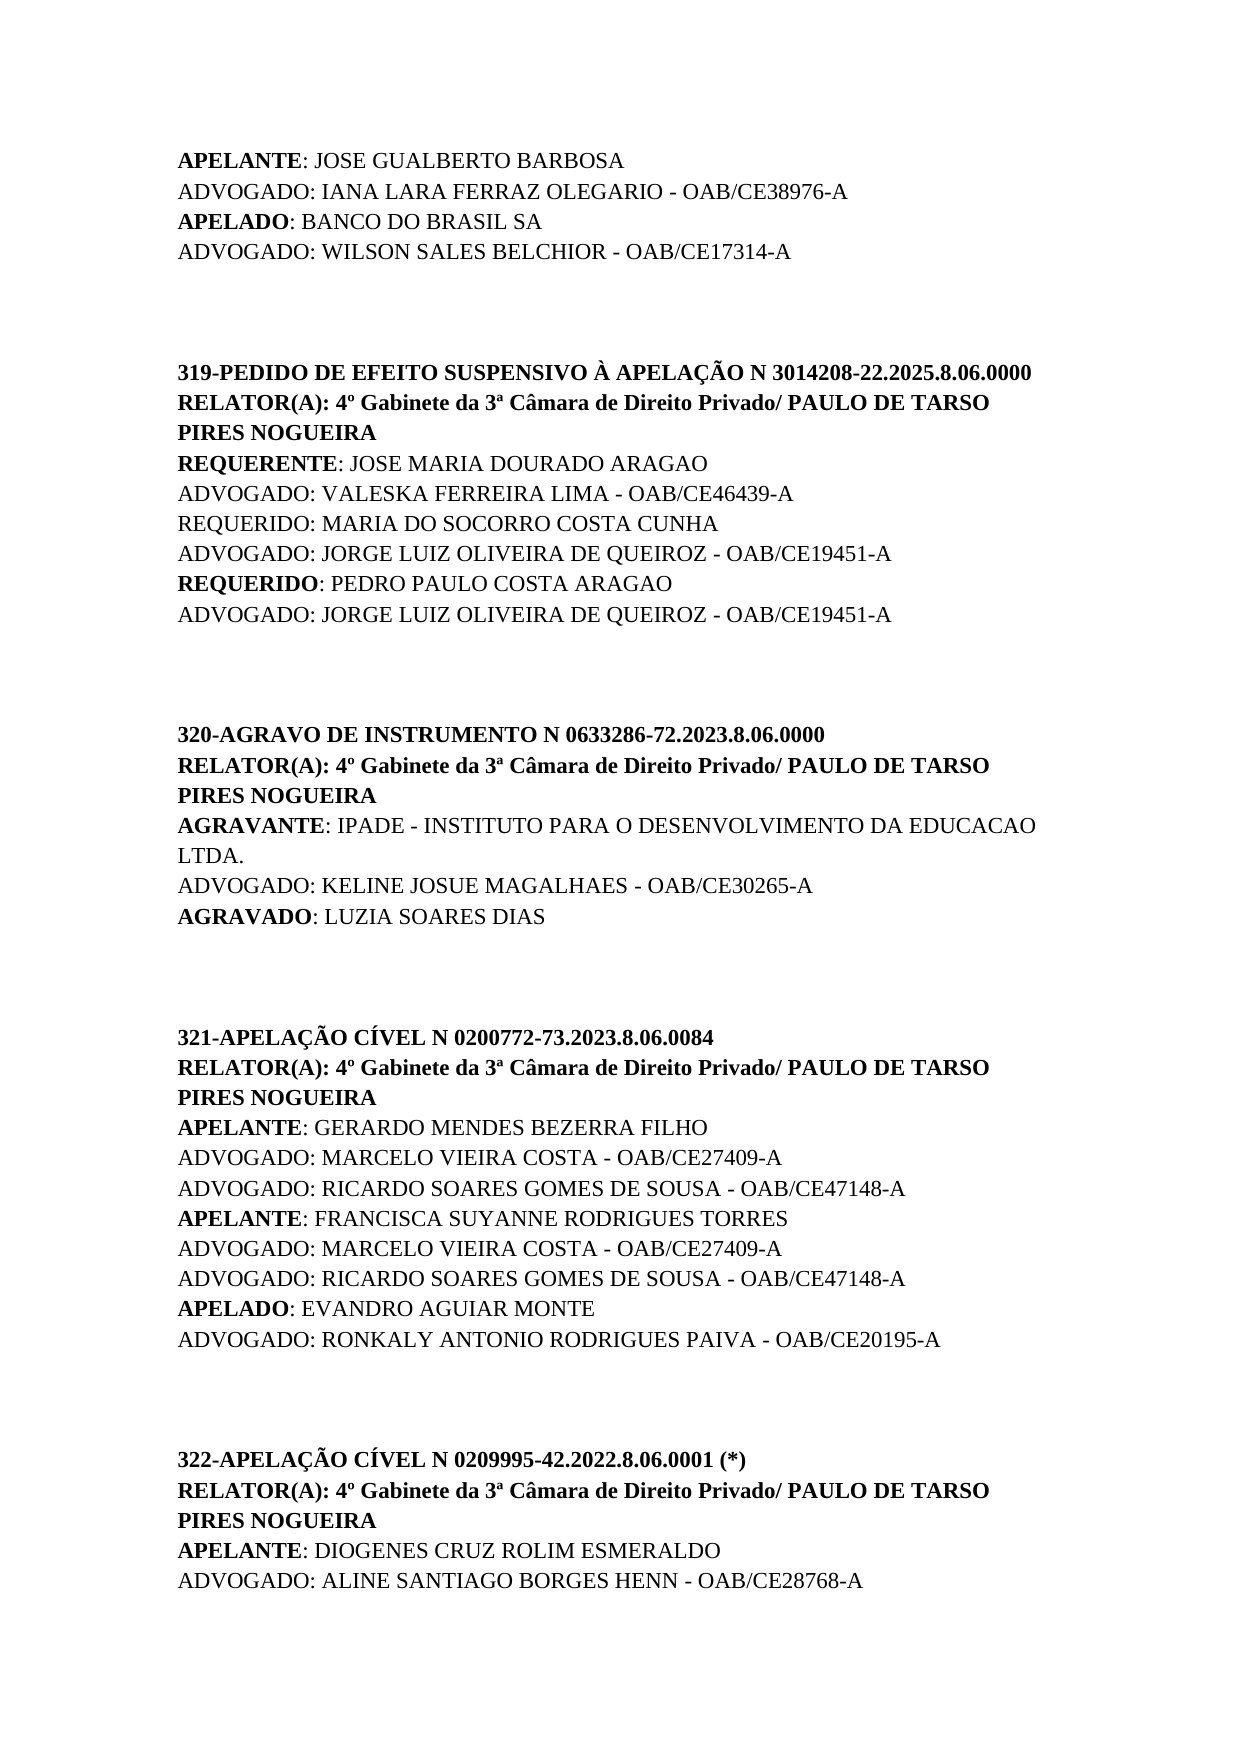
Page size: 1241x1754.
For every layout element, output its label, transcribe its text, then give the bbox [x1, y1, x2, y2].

text APELANTE: JOSE GUALBERTO BARBOSA ADVOGADO: IANA LARA FERRAZ OLEGARIO - OAB/CE38976-A APELADO: BANCO DO BRASIL SA ADVOGADO: WILSON SALES BELCHIOR - OAB/CE17314-A 319-PEDIDO DE EFEITO SUSPENSIVO À APELAÇÃO N 3014208-22.2025.8.06.0000 RELATOR(A): 4º Gabinete da 3ª Câmara de Direito Privado/ PAULO DE TARSO PIRES NOGUEIRA REQUERENTE: JOSE MARIA DOURADO ARAGAO ADVOGADO: VALESKA FERREIRA LIMA - OAB/CE46439-A REQUERIDO: MARIA DO SOCORRO COSTA CUNHA ADVOGADO: JORGE LUIZ OLIVEIRA DE QUEIROZ - OAB/CE19451-A REQUERIDO: PEDRO PAULO COSTA ARAGAO ADVOGADO: JORGE LUIZ OLIVEIRA DE QUEIROZ - OAB/CE19451-A 320-AGRAVO DE INSTRUMENTO N 0633286-72.2023.8.06.0000 RELATOR(A): 4º Gabinete da 3ª Câmara de Direito Privado/ PAULO DE TARSO PIRES NOGUEIRA AGRAVANTE: IPADE - INSTITUTO PARA O DESENVOLVIMENTO DA EDUCACAO LTDA. ADVOGADO: KELINE JOSUE MAGALHAES - OAB/CE30265-A AGRAVADO: LUZIA SOARES DIAS 321-APELAÇÃO CÍVEL N 0200772-73.2023.8.06.0084 RELATOR(A): 4º Gabinete da 3ª Câmara de Direito Privado/ PAULO DE TARSO PIRES NOGUEIRA APELANTE: GERARDO MENDES BEZERRA FILHO ADVOGADO: MARCELO VIEIRA COSTA - OAB/CE27409-A ADVOGADO: RICARDO SOARES GOMES DE SOUSA - OAB/CE47148-A APELANTE: FRANCISCA SUYANNE RODRIGUES TORRES ADVOGADO: MARCELO VIEIRA COSTA - OAB/CE27409-A ADVOGADO: RICARDO SOARES GOMES DE SOUSA - OAB/CE47148-A APELADO: EVANDRO AGUIAR MONTE ADVOGADO: RONKALY ANTONIO RODRIGUES PAIVA - OAB/CE20195-A 322-APELAÇÃO CÍVEL N 0209995-42.2022.8.06.0001 (*) RELATOR(A): 4º Gabinete da 3ª Câmara de Direito Privado/ PAULO DE TARSO PIRES NOGUEIRA APELANTE: DIOGENES CRUZ ROLIM ESMERALDO ADVOGADO: ALINE SANTIAGO BORGES HENN - OAB/CE28768-A [177, 148, 1063, 1594]
